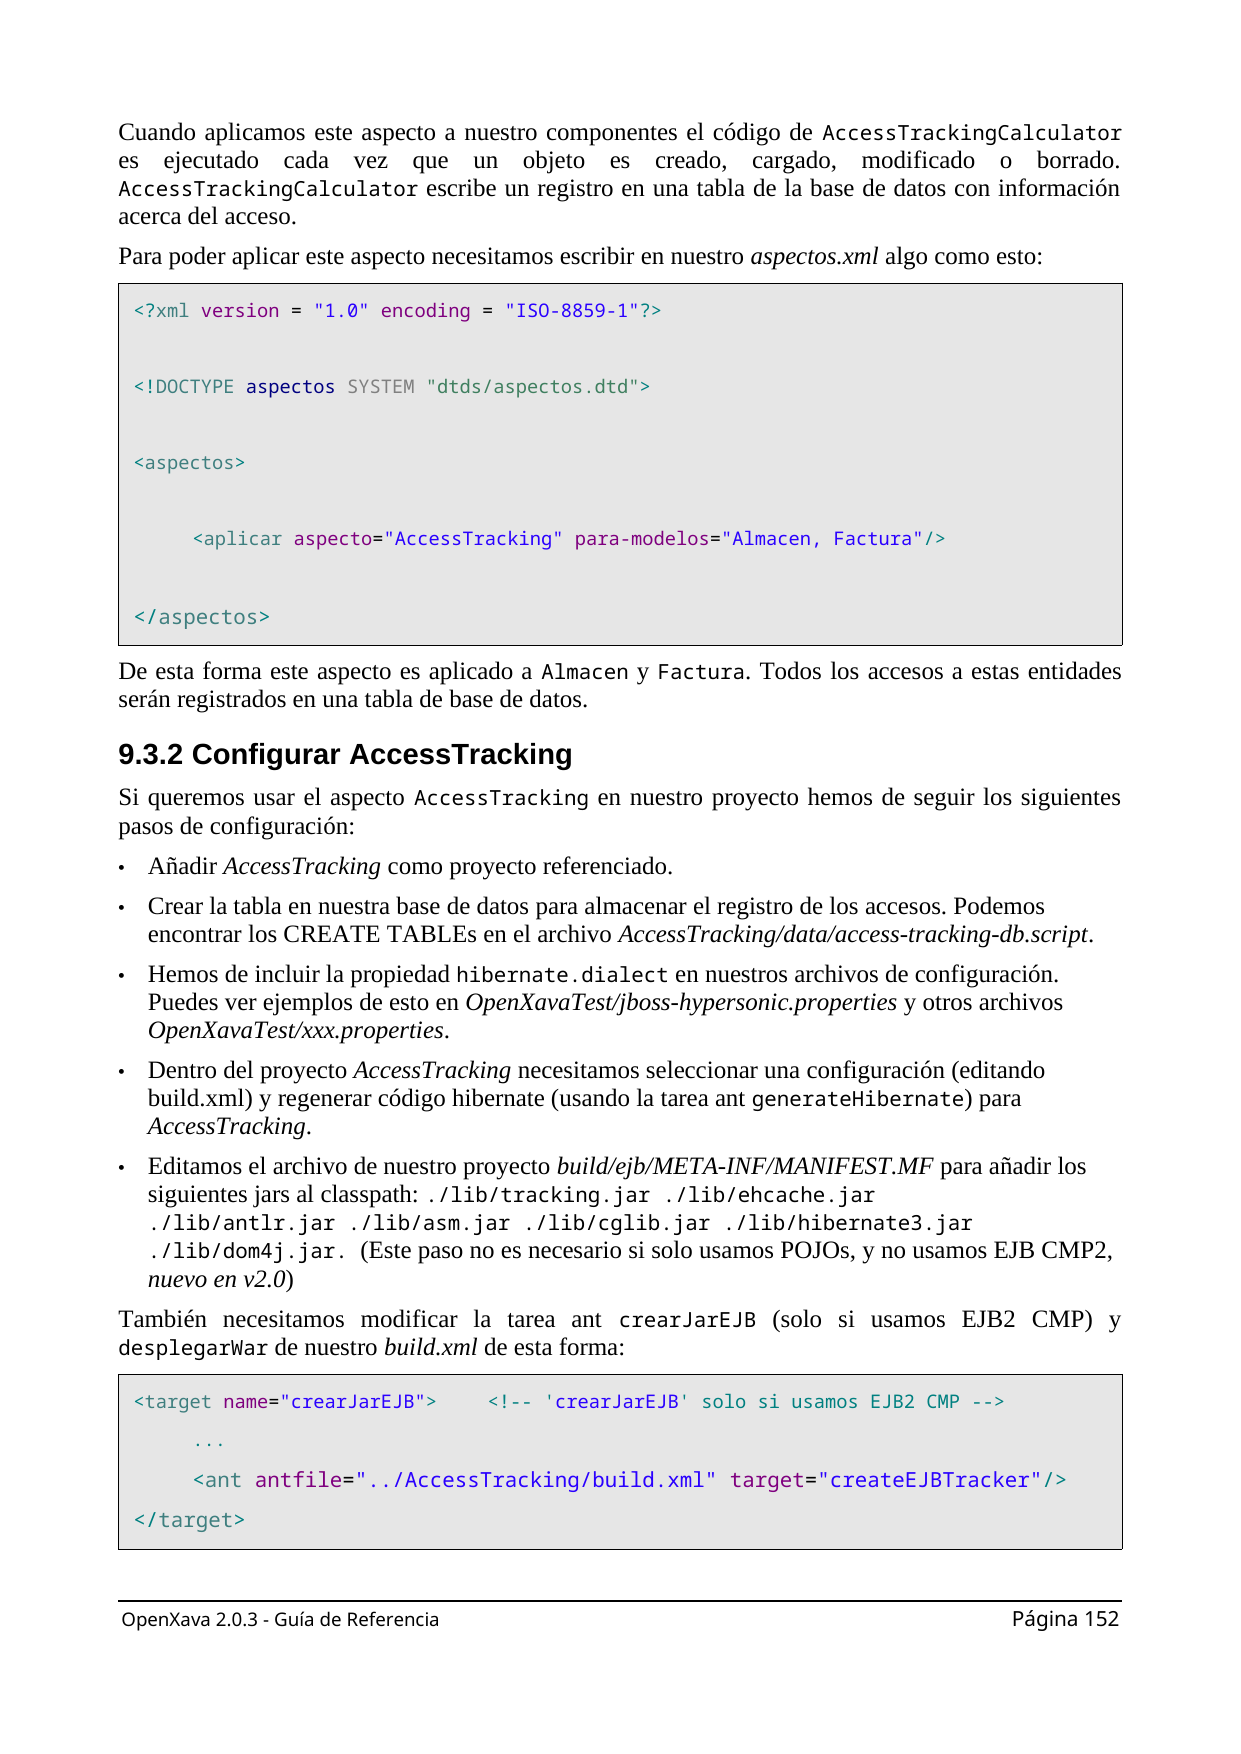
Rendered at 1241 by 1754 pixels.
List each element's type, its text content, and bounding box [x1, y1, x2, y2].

text <ant antfile="../AccessTracking/build.xml" target="createEJBTracker"/> [119, 1450, 1122, 1491]
text De esta forma este aspecto es aplicado a Almacen y Factura. Todos los accesos a estas entidades serán registrados en una tabla de base de datos. [118, 657, 1122, 713]
text Cuando aplicamos este aspecto a nuestro componentes el código de AccessTrackingCalculator es ejecutado cada vez que un objeto es creado, cargado, modificado o borrado. AccessTrackingCalculator escribe un registro en una tabla de la base de datos con información acerca del acceso. [118, 118, 1122, 230]
text <aplicar aspecto="AccessTracking" para-modelos="Almacen, Factura"/> [119, 511, 1122, 549]
text <aspectos> [119, 435, 1122, 473]
text <!DOCTYPE aspectos SYSTEM "dtds/aspectos.dtd"> [119, 359, 1122, 397]
list Añadir AccessTracking como proyecto referenciado. [118, 852, 1122, 880]
text También necesitamos modificar la tarea ant crearJarEJB (solo si usamos EJB2 CMP) y desplegarWar de nuestro build.xml de esta forma: [118, 1305, 1122, 1361]
text </aspectos> [119, 587, 1122, 645]
text Si queremos usar el aspecto AccessTracking en nuestro proyecto hemos de seguir los siguientes pasos de configuración: [118, 783, 1122, 839]
list Hemos de incluir la propiedad hibernate.dialect en nuestros archivos de configuración. Puedes ver ejemplos de esto en OpenXavaTest/jboss-hypersonic.properties y otros archivos OpenXavaTest/xxx.properties. [118, 960, 1122, 1044]
list Crear la tabla en nuestra base de datos para almacenar el registro de los accesos. Podemos encontrar los CREATE TABLEs en el archivo AccessTracking/data/access-tracking-db.script. [118, 892, 1122, 948]
text </target> [119, 1491, 1122, 1549]
subtitle Configurar AccessTracking [118, 738, 1122, 771]
text <?xml version = "1.0" encoding = "ISO-8859-1"?> [119, 284, 1122, 321]
text <target name="crearJarEJB"> <!-- 'crearJarEJB' solo si usamos EJB2 CMP --> [119, 1375, 1122, 1412]
text ... [119, 1412, 1122, 1450]
text Para poder aplicar este aspecto necesitamos escribir en nuestro aspectos.xml algo como esto: [118, 242, 1122, 270]
list Editamos el archivo de nuestro proyecto build/ejb/META-INF/MANIFEST.MF para añadir los siguientes jars al classpath: ./lib/tracking.jar ./lib/ehcache.jar ./lib/antlr.jar ./lib/asm.jar ./lib/cglib.jar ./lib/hibernate3.jar ./lib/dom4j.jar. (Este paso no es necesario si solo usamos POJOs, y no usamos EJB CMP2, nuevo en v2.0) [118, 1152, 1122, 1292]
list Dentro del proyecto AccessTracking necesitamos seleccionar una configuración (editando build.xml) y regenerar código hibernate (usando la tarea ant generateHibernate) para AccessTracking. [118, 1056, 1122, 1140]
